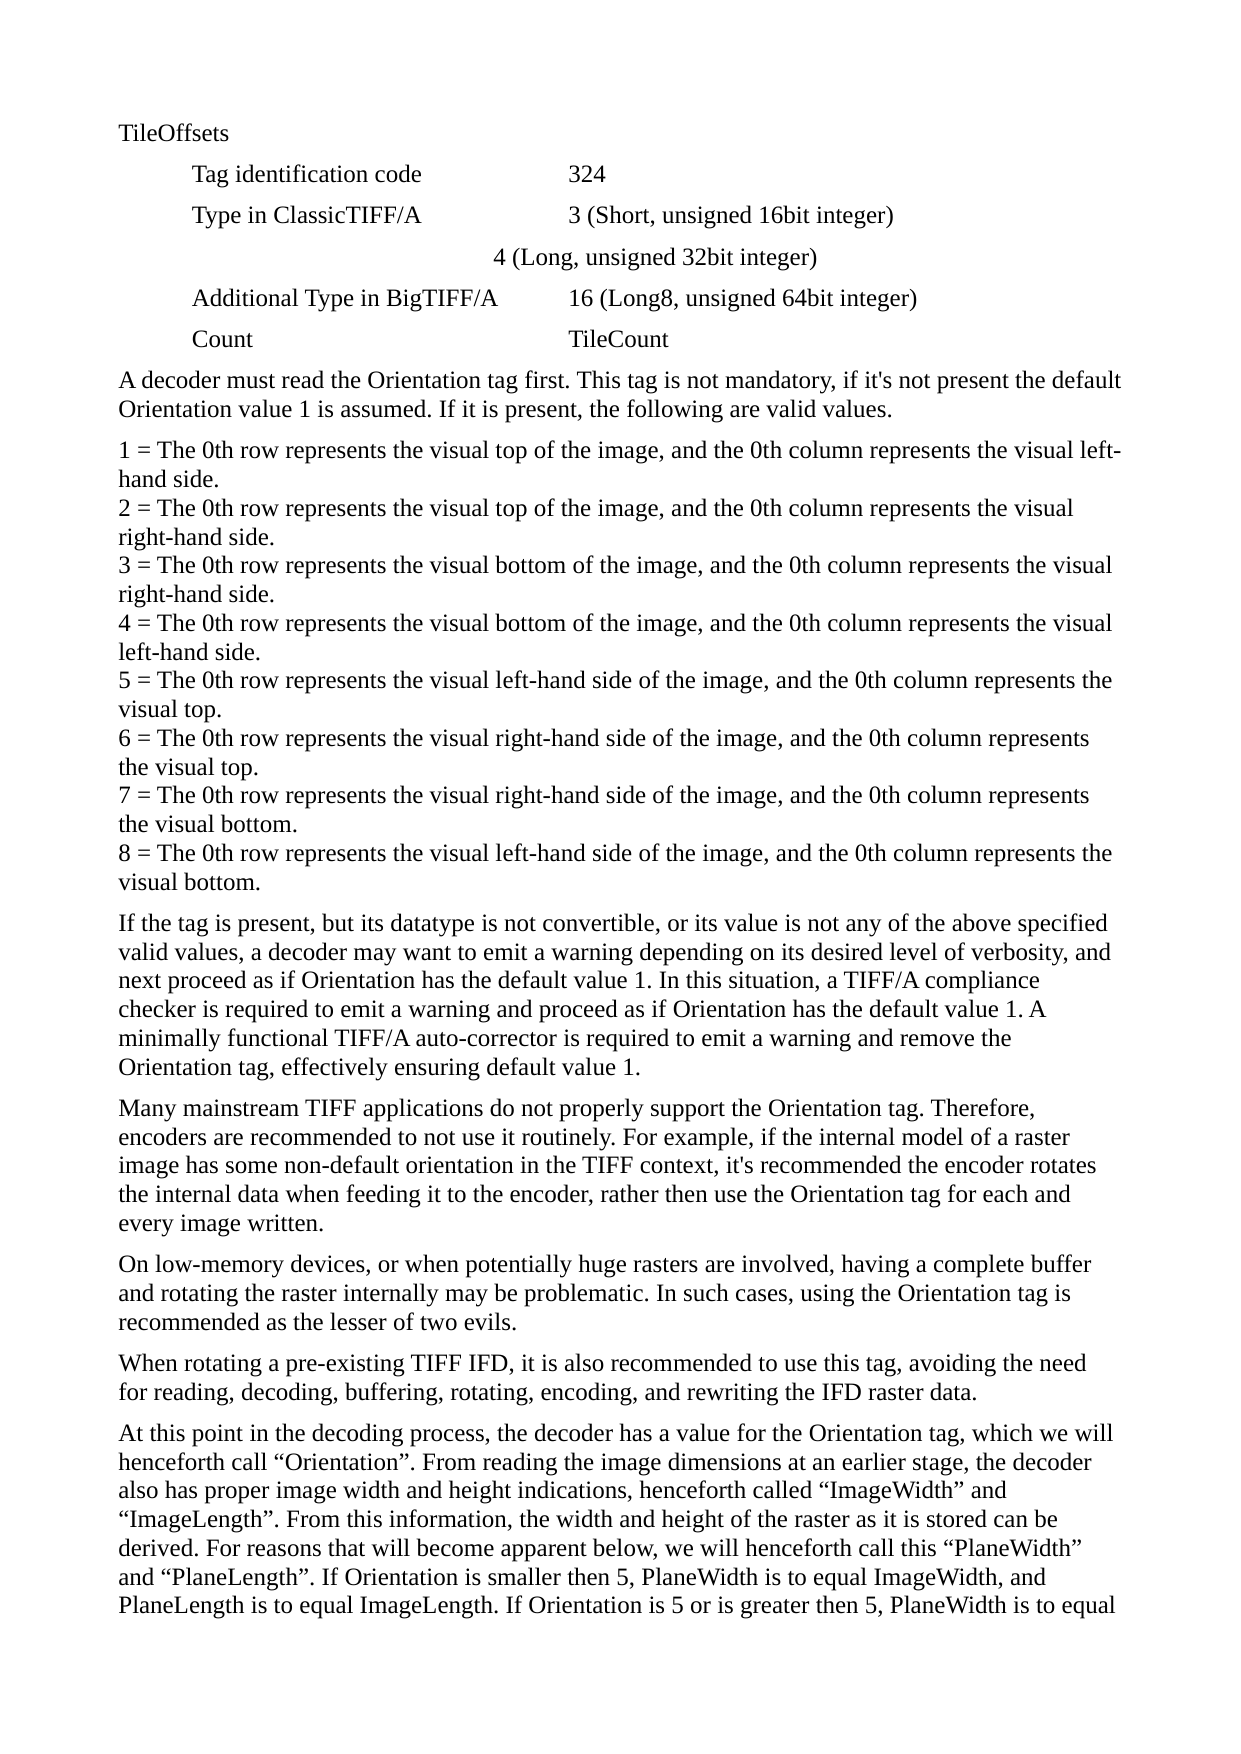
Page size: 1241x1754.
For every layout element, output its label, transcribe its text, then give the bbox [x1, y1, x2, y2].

text 1 = The 0th row represents the visual top of the image, and the 0th column represents the visual left-hand side. 2 = The 0th row represents the visual top of the image, and the 0th column represents the visual right-hand side. 3 = The 0th row represents the visual bottom of the image, and the 0th column represents the visual right-hand side. 4 = The 0th row represents the visual bottom of the image, and the 0th column represents the visual left-hand side. 5 = The 0th row represents the visual left-hand side of the image, and the 0th column represents the visual top. 6 = The 0th row represents the visual right-hand side of the image, and the 0th column represents the visual top. 7 = The 0th row represents the visual right-hand side of the image, and the 0th column represents the visual bottom. 8 = The 0th row represents the visual left-hand side of the image, and the 0th column represents the visual bottom. [118, 436, 1122, 896]
text If the tag is present, but its datatype is not convertible, or its value is not any of the above specified valid values, a decoder may want to emit a warning depending on its desired level of verbosity, and next proceed as if Orientation has the default value 1. In this situation, a TIFF/A compliance checker is required to emit a warning and proceed as if Orientation has the default value 1. A minimally functional TIFF/A auto-corrector is required to emit a warning and remove the Orientation tag, effectively ensuring default value 1. [118, 908, 1122, 1081]
text Tag identification code 324 [192, 159, 1122, 188]
text When rotating a pre-existing TIFF IFD, it is also recommended to use this tag, avoiding the need for reading, decoding, buffering, rotating, encoding, and rewriting the IFD raster data. [118, 1348, 1122, 1406]
text TileOffsets [118, 118, 1122, 147]
text 4 (Long, unsigned 32bit integer) [192, 242, 1122, 271]
text At this point in the decoding process, the decoder has a value for the Orientation tag, which we will henceforth call “Orientation”. From reading the image dimensions at an earlier stage, the decoder also has proper image width and height indications, henceforth called “ImageWidth” and “ImageLength”. From this information, the width and height of the raster as it is stored can be derived. For reasons that will become apparent below, we will henceforth call this “PlaneWidth” and “PlaneLength”. If Orientation is smaller then 5, PlaneWidth is to equal ImageWidth, and PlaneLength is to equal ImageLength. If Orientation is 5 or is greater then 5, PlaneWidth is to equal [118, 1418, 1122, 1619]
text On low-memory devices, or when potentially huge rasters are involved, having a complete buffer and rotating the raster internally may be problematic. In such cases, using the Orientation tag is recommended as the lesser of two evils. [118, 1249, 1122, 1336]
text Count TileCount [192, 324, 1122, 353]
text Additional Type in BigTIFF/A 16 (Long8, unsigned 64bit integer) [192, 283, 1122, 312]
text Many mainstream TIFF applications do not properly support the Orientation tag. Therefore, encoders are recommended to not use it routinely. For example, if the internal model of a raster image has some non-default orientation in the TIFF context, it's recommended the encoder rotates the internal data when feeding it to the encoder, rather then use the Orientation tag for each and every image written. [118, 1093, 1122, 1237]
text A decoder must read the Orientation tag first. This tag is not mandatory, if it's not present the default Orientation value 1 is assumed. If it is present, the following are valid values. [118, 366, 1122, 423]
text Type in ClassicTIFF/A 3 (Short, unsigned 16bit integer) [192, 201, 1122, 229]
